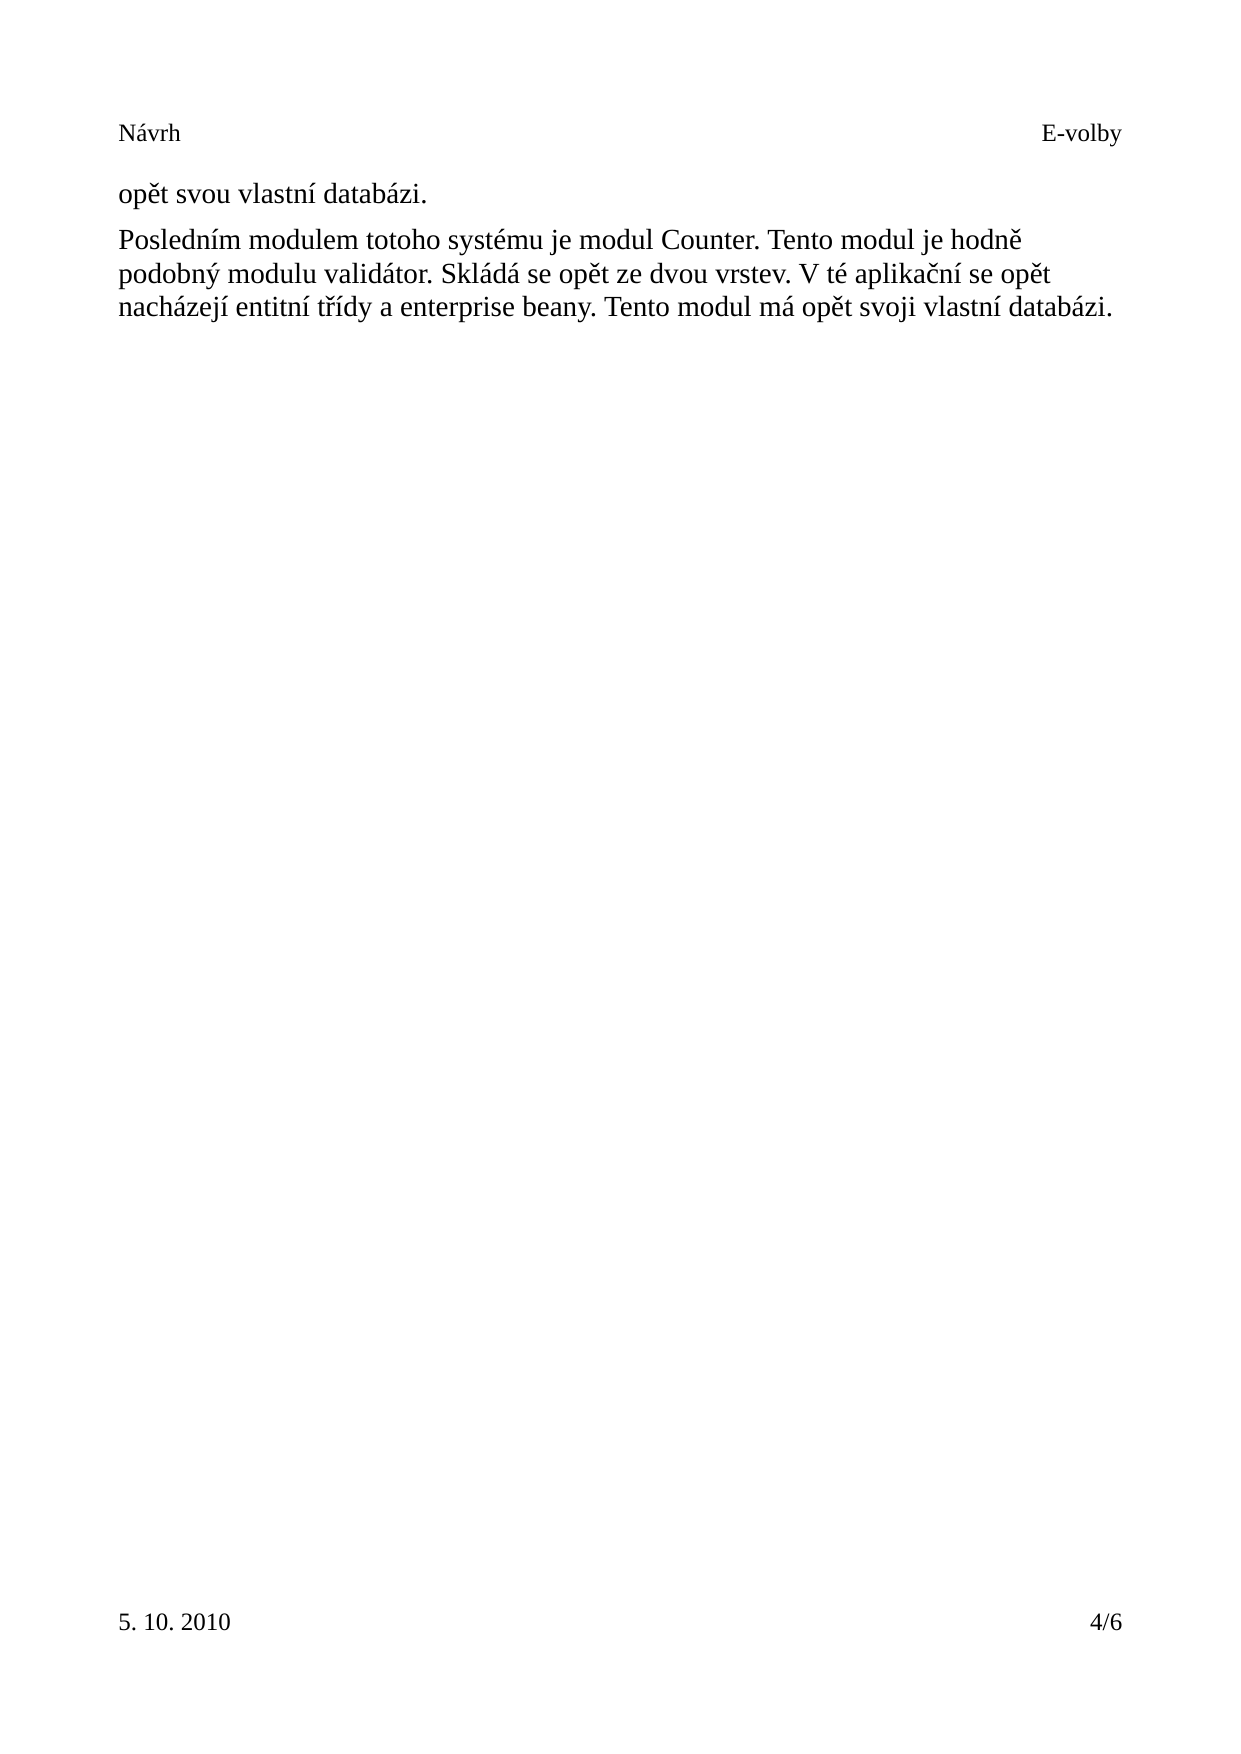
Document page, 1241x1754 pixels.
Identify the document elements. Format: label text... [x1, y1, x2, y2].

text opět svou vlastní databázi. [118, 176, 1122, 210]
text Posledním modulem totoho systému je modul Counter. Tento modul je hodně podobný modulu validátor. Skládá se opět ze dvou vrstev. V té aplikační se opět nacházejí entitní třídy a enterprise beany. Tento modul má opět svoji vlastní databázi. [118, 222, 1122, 323]
